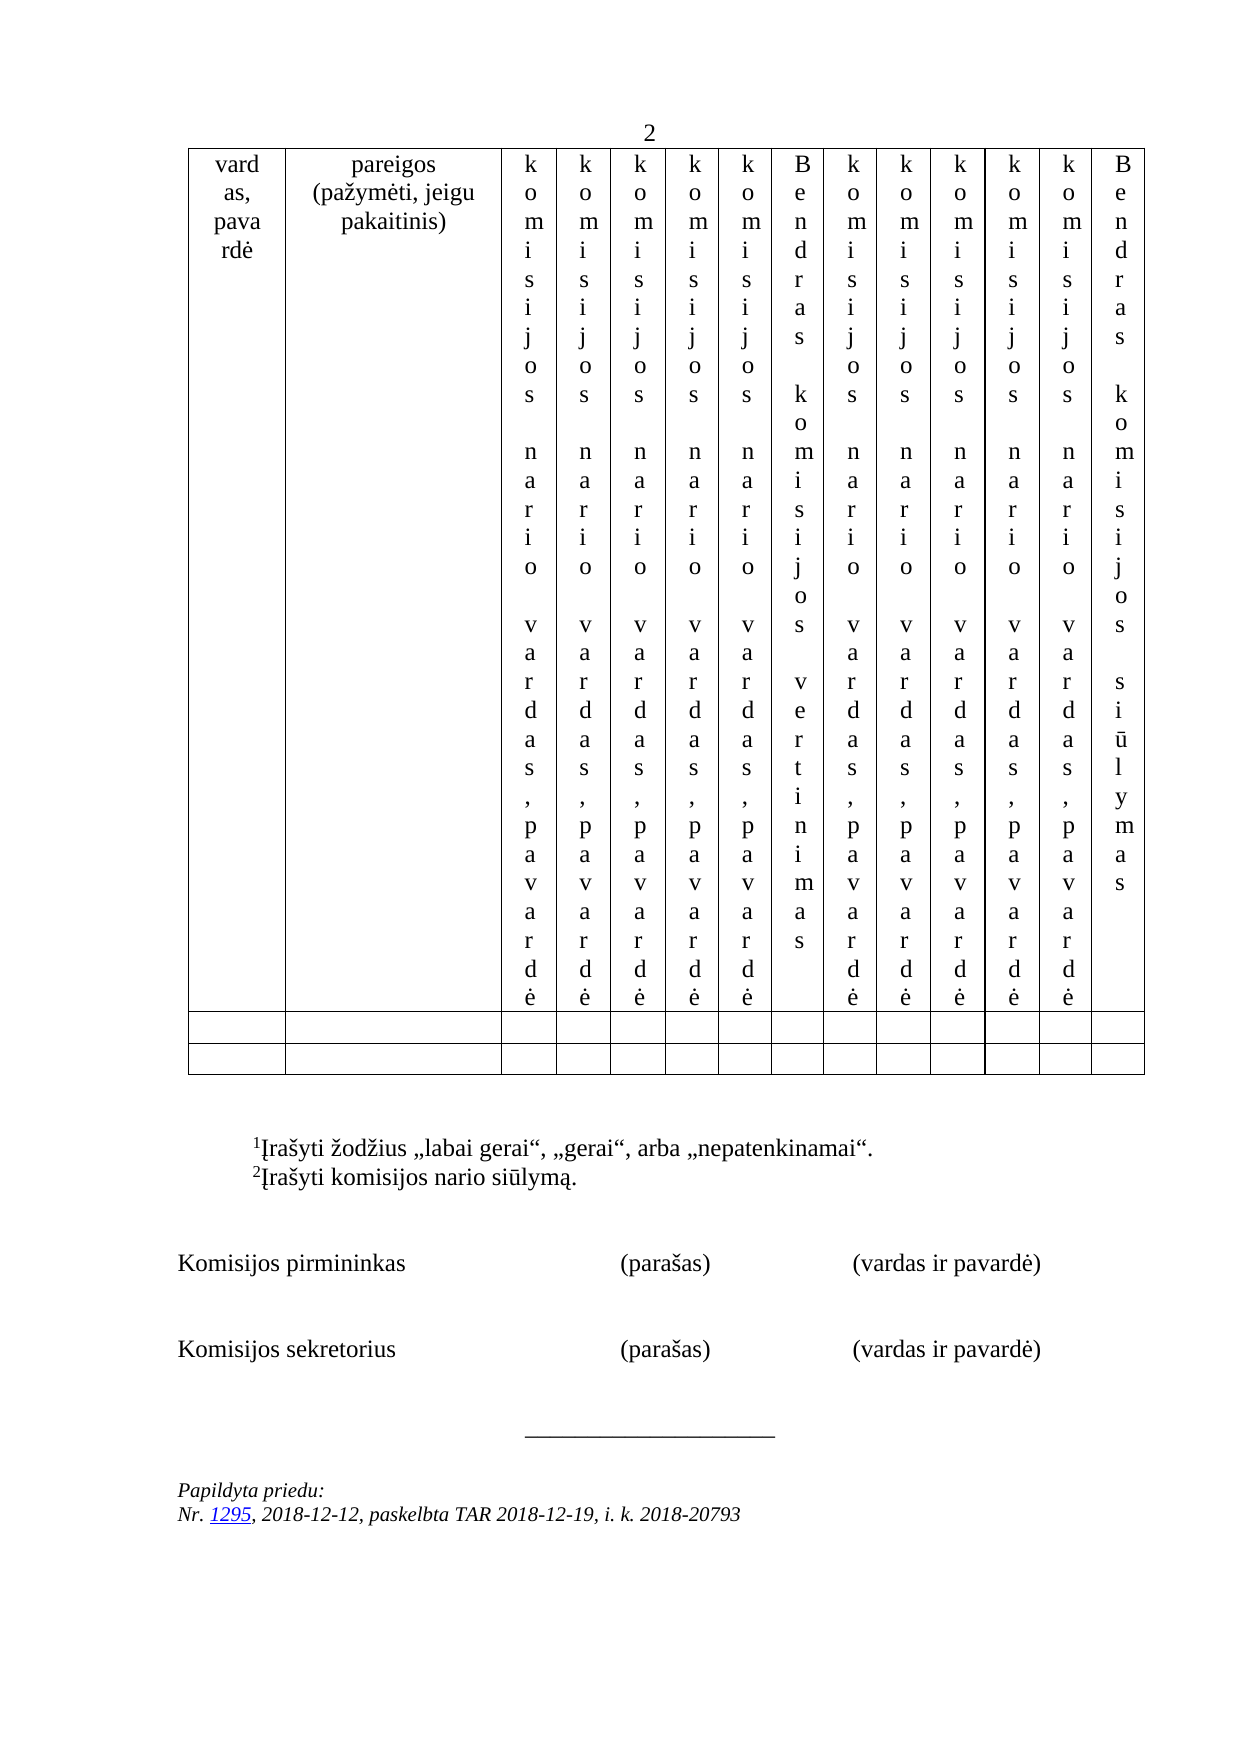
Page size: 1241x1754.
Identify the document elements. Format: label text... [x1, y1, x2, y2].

table_cell komisijos nario vardas, pavardė [931, 149, 984, 1011]
table_cell [666, 1044, 718, 1074]
table_cell [931, 1012, 984, 1043]
table_cell Bendras komisijos vertinimas [772, 149, 823, 1011]
table_cell [611, 1044, 665, 1074]
table_cell [772, 1044, 823, 1074]
table_cell komisijos nario vardas, pavardė [719, 149, 771, 1011]
table_cell [557, 1012, 610, 1043]
text Nr. 1295, 2018-12-12, paskelbta TAR 2018-12-19, i. k. 2018-20793 [177, 1502, 1122, 1526]
text –––––––––––––––––––– [177, 1420, 1122, 1449]
text 2Įrašyti komisijos nario siūlymą. [177, 1162, 1122, 1190]
table_cell [824, 1044, 876, 1074]
table_cell pareigos (pažymėti, jeigu pakaitinis) [286, 149, 501, 1011]
text Papildyta priedu: [177, 1478, 1122, 1502]
table_cell [189, 1012, 285, 1043]
text 1Įrašyti žodžius „labai gerai“, „gerai“, arba „nepatenkinamai“. [177, 1133, 1122, 1162]
table_cell komisijos nario vardas, pavardė [666, 149, 718, 1011]
table_cell [1092, 1012, 1144, 1043]
table_cell Bendras komisijos siūlymas [1092, 149, 1144, 1011]
table_cell [824, 1012, 876, 1043]
table_cell [557, 1044, 610, 1074]
table_cell [877, 1012, 930, 1043]
table_cell komisijos nario vardas, pavardė [986, 149, 1039, 1011]
table_cell [877, 1044, 930, 1074]
table_cell [1040, 1012, 1091, 1043]
table_cell [719, 1044, 771, 1074]
table_cell [986, 1044, 1039, 1074]
table_cell komisijos nario vardas, pavardė [611, 149, 665, 1011]
table_cell [189, 1044, 285, 1074]
table_cell [772, 1012, 823, 1043]
table_cell [1040, 1044, 1091, 1074]
table_cell [666, 1012, 718, 1043]
table_cell [502, 1044, 556, 1074]
text Komisijos sekretorius (parašas) (vardas ir pavardė) [177, 1334, 1122, 1363]
text Komisijos pirmininkas (parašas) (vardas ir pavardė) [177, 1248, 1122, 1277]
table_cell [986, 1012, 1039, 1043]
table_cell komisijos nario vardas, pavardė [557, 149, 610, 1011]
table_cell [286, 1012, 501, 1043]
table_cell [931, 1044, 984, 1074]
table_cell komisijos nario vardas, pavardė [1040, 149, 1091, 1011]
table_cell komisijos nario vardas, pavardė [824, 149, 876, 1011]
table_cell [611, 1012, 665, 1043]
table_cell vardas, pavardė [189, 149, 285, 1011]
table_cell [502, 1012, 556, 1043]
table_cell [1092, 1044, 1144, 1074]
table_cell [286, 1044, 501, 1074]
table_cell [719, 1012, 771, 1043]
table_cell komisijos nario vardas, pavardė [877, 149, 930, 1011]
table_cell komisijos nario vardas, pavardė [502, 149, 556, 1011]
